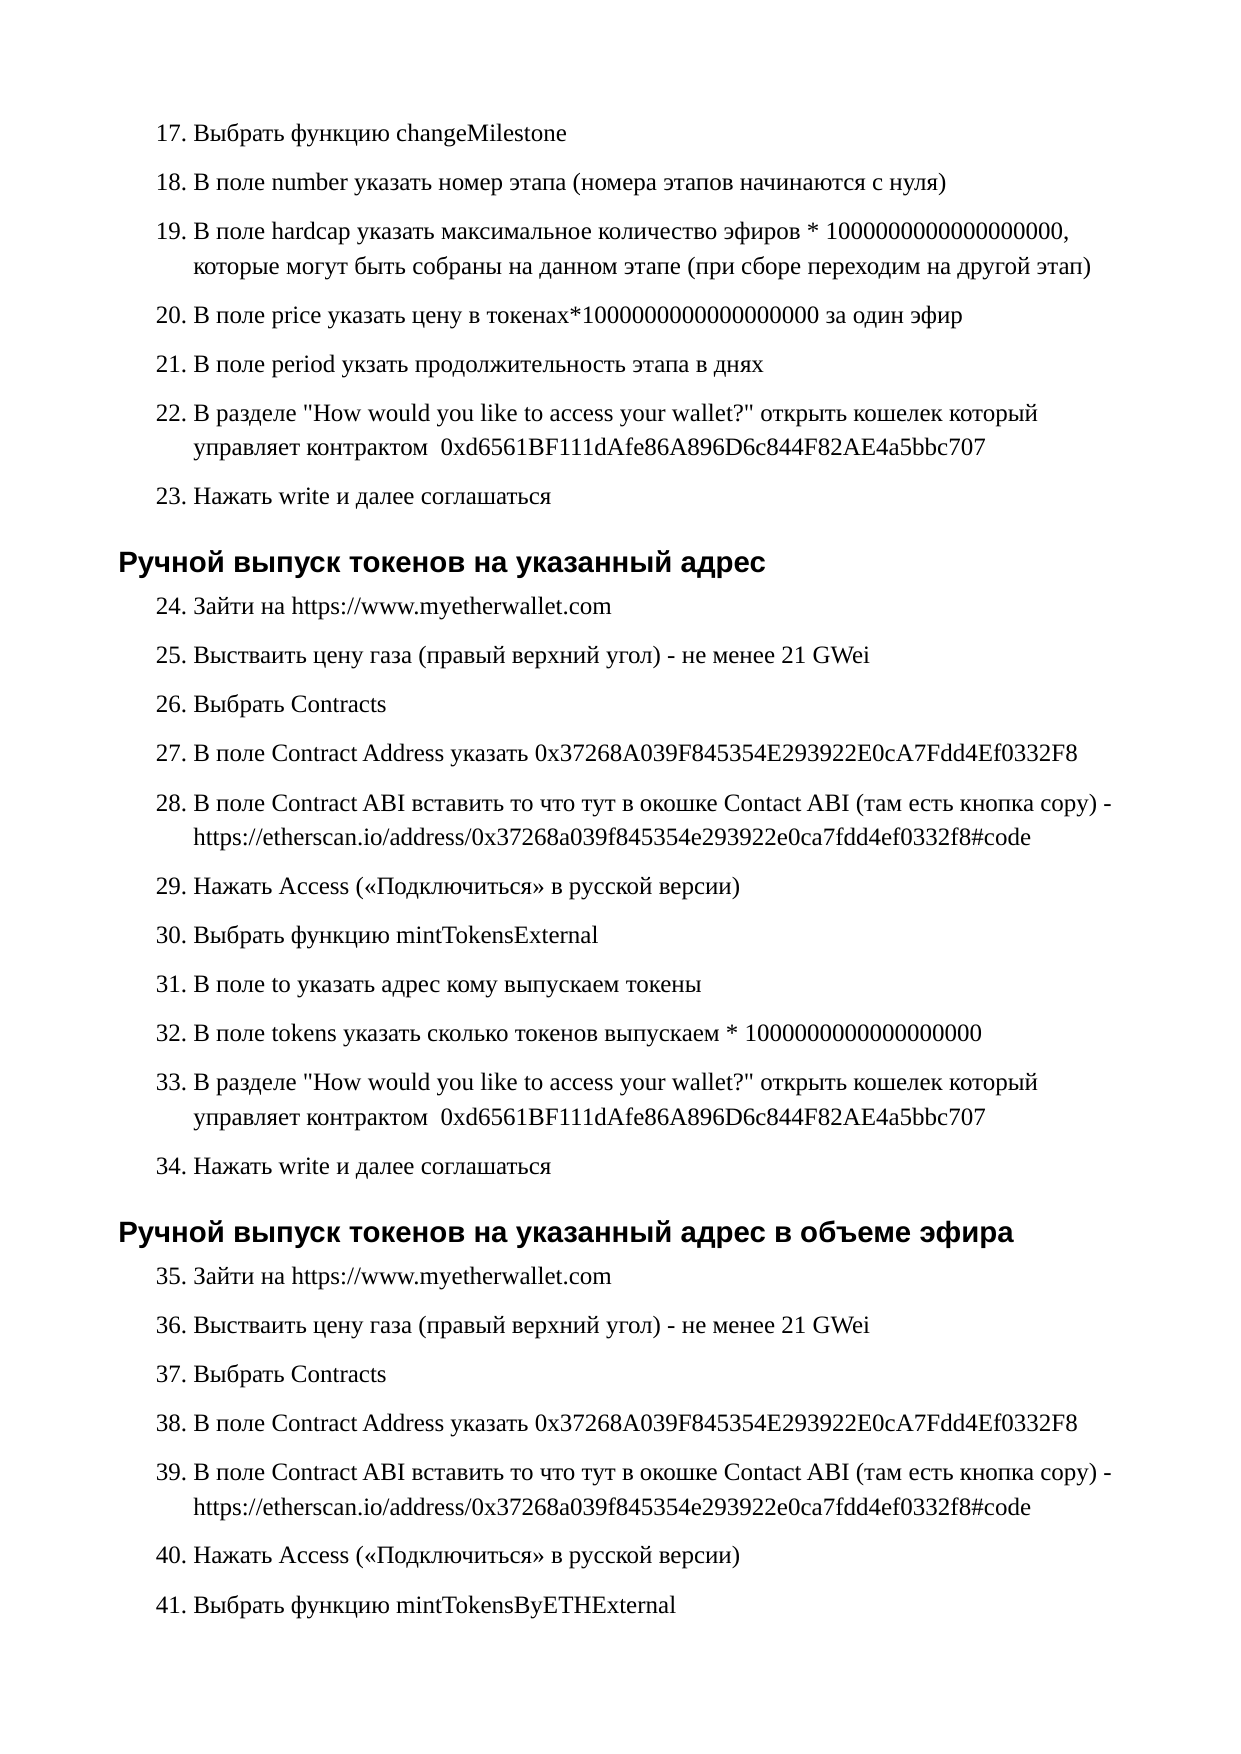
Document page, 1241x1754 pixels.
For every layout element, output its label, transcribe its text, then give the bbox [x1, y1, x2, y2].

list В разделе "How would you like to access your wallet?" открыть кошелек который управляет контрактом 0xd6561BF111dAfe86A896D6c844F82AE4a5bbc707 [156, 1067, 1122, 1131]
list В поле Contract Address указать 0x37268A039F845354E293922E0cA7Fdd4Ef0332F8 [156, 1408, 1122, 1437]
list Нажать write и далее соглашаться [156, 481, 1122, 510]
list Зайти на https://www.myetherwallet.com [156, 591, 1122, 620]
list Нажать write и далее соглашаться [156, 1151, 1122, 1180]
list Выстваить цену газа (правый верхний угол) - не менее 21 GWei [156, 1310, 1122, 1339]
list Выбрать Contracts [156, 1359, 1122, 1388]
list Выбрать функцию mintTokensByETHExternal [156, 1590, 1122, 1618]
list Выстваить цену газа (правый верхний угол) - не менее 21 GWei [156, 640, 1122, 669]
list Выбрать функцию changeMilestone [156, 118, 1122, 147]
list Выбрать Contracts [156, 689, 1122, 718]
subtitle Ручной выпуск токенов на указанный адрес [118, 545, 1122, 579]
list В поле tokens указать сколько токенов выпускаем * 1000000000000000000 [156, 1018, 1122, 1047]
list Выбрать функцию mintTokensExternal [156, 920, 1122, 949]
list В поле Contract ABI вставить то что тут в окошке Contact ABI (там есть кнопка copy) - https://etherscan.io/address/0x37268a039f845354e293922e0ca7fdd4ef0332f8#code [156, 788, 1122, 851]
list В поле hardcap указать максимальное количество эфиров * 1000000000000000000, которые могут быть собраны на данном этапе (при сборе переходим на другой этап) [156, 216, 1122, 279]
list В поле Contract ABI вставить то что тут в окошке Contact ABI (там есть кнопка copy) - https://etherscan.io/address/0x37268a039f845354e293922e0ca7fdd4ef0332f8#code [156, 1457, 1122, 1520]
list В поле period укзать продолжительность этапа в днях [156, 349, 1122, 378]
list В разделе "How would you like to access your wallet?" открыть кошелек который управляет контрактом 0xd6561BF111dAfe86A896D6c844F82AE4a5bbc707 [156, 398, 1122, 461]
subtitle Ручной выпуск токенов на указанный адрес в объеме эфира [118, 1214, 1122, 1248]
list В поле Contract Address указать 0x37268A039F845354E293922E0cA7Fdd4Ef0332F8 [156, 738, 1122, 767]
list Нажать Access («Подключиться» в русской версии) [156, 1541, 1122, 1569]
list Нажать Access («Подключиться» в русской версии) [156, 871, 1122, 900]
list В поле to указать адрес кому выпускаем токены [156, 969, 1122, 998]
list В поле price указать цену в токенах*1000000000000000000 за один эфир [156, 300, 1122, 328]
list В поле number указать номер этапа (номера этапов начинаются с нуля) [156, 167, 1122, 196]
list Зайти на https://www.myetherwallet.com [156, 1261, 1122, 1289]
